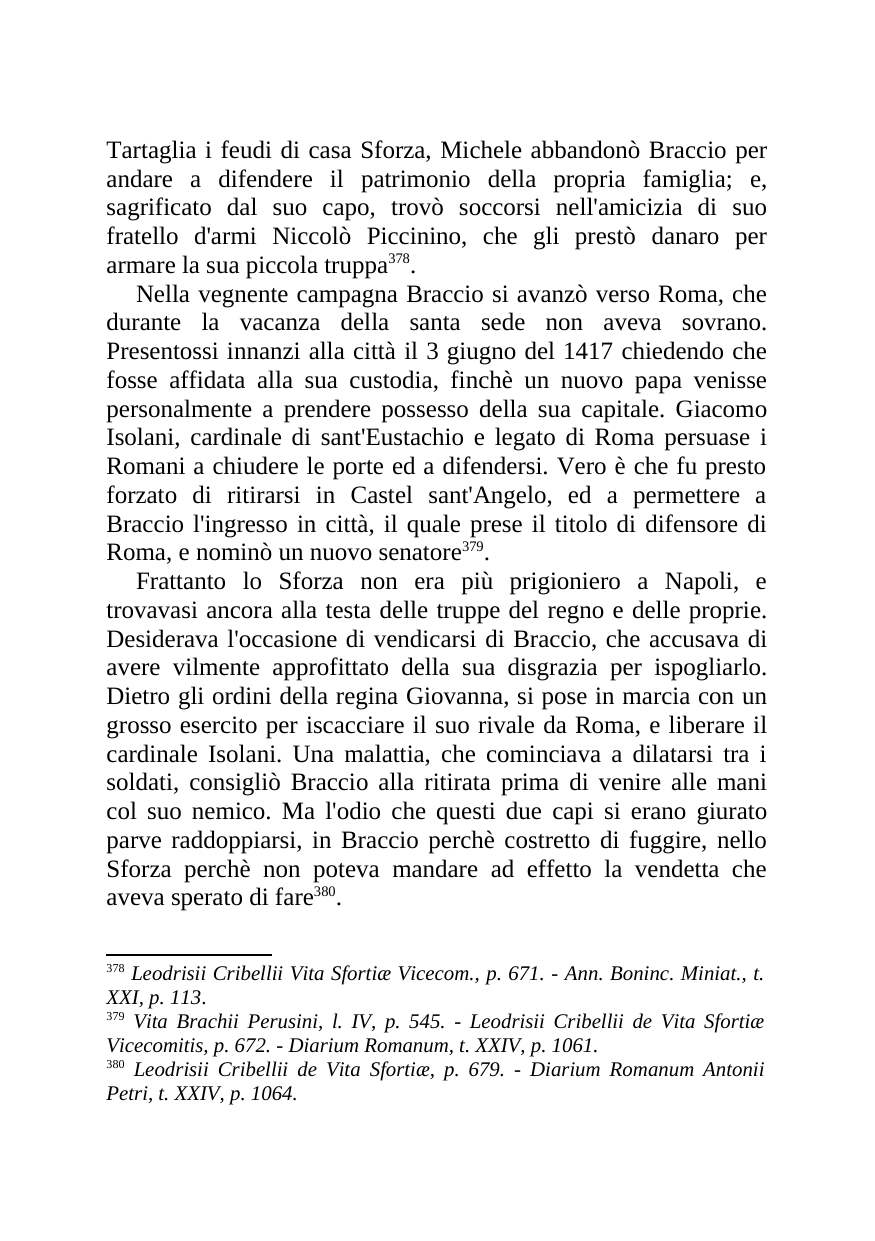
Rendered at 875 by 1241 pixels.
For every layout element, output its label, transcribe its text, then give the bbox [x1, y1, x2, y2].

text Leodrisii Cribellii de Vita Sfortiæ, p. 679. - Diarium Romanum Antonii Petri, t. XXIV, p. 1064. [106, 1057, 768, 1105]
text Nella vegnente campagna Braccio si avanzò verso Roma, che durante la vacanza della santa sede non aveva sovrano. Presentossi innanzi alla città il 3 giugno del 1417 chiedendo che fosse affidata alla sua custodia, finchè un nuovo papa venisse personalmente a prendere possesso della sua capitale. Giacomo Isolani, cardinale di sant'Eustachio e legato di Roma persuase i Romani a chiudere le porte ed a difendersi. Vero è che fu presto forzato di ritirarsi in Castel sant'Angelo, ed a permettere a Braccio l'ingresso in città, il quale prese il titolo di difensore di Roma, e nominò un nuovo senatore. [106, 279, 768, 566]
text Frattanto lo Sforza non era più prigioniero a Napoli, e trovavasi ancora alla testa delle truppe del regno e delle proprie. Desiderava l'occasione di vendicarsi di Braccio, che accusava di avere vilmente approfittato della sua disgrazia per ispogliarlo. Dietro gli ordini della regina Giovanna, si pose in marcia con un grosso esercito per iscacciare il suo rivale da Roma, e liberare il cardinale Isolani. Una malattia, che cominciava a dilatarsi tra i soldati, consigliò Braccio alla ritirata prima di venire alle mani col suo nemico. Ma l'odio che questi due capi si erano giurato parve raddoppiarsi, in Braccio perchè costretto di fuggire, nello Sforza perchè non poteva mandare ad effetto la vendetta che aveva sperato di fare. [106, 566, 768, 911]
text Tartaglia i feudi di casa Sforza, Michele abbandonò Braccio per andare a difendere il patrimonio della propria famiglia; e, sagrificato dal suo capo, trovò soccorsi nell'amicizia di suo fratello d'armi Niccolò Piccinino, che gli prestò danaro per armare la sua piccola truppa. [106, 135, 768, 279]
text Vita Brachii Perusini, l. IV, p. 545. - Leodrisii Cribellii de Vita Sfortiæ Vicecomitis, p. 672. - Diarium Romanum, t. XXIV, p. 1061. [106, 1009, 768, 1057]
text Leodrisii Cribellii Vita Sfortiæ Vicecom., p. 671. - Ann. Boninc. Miniat., t. XXI, p. 113. [106, 961, 768, 1009]
